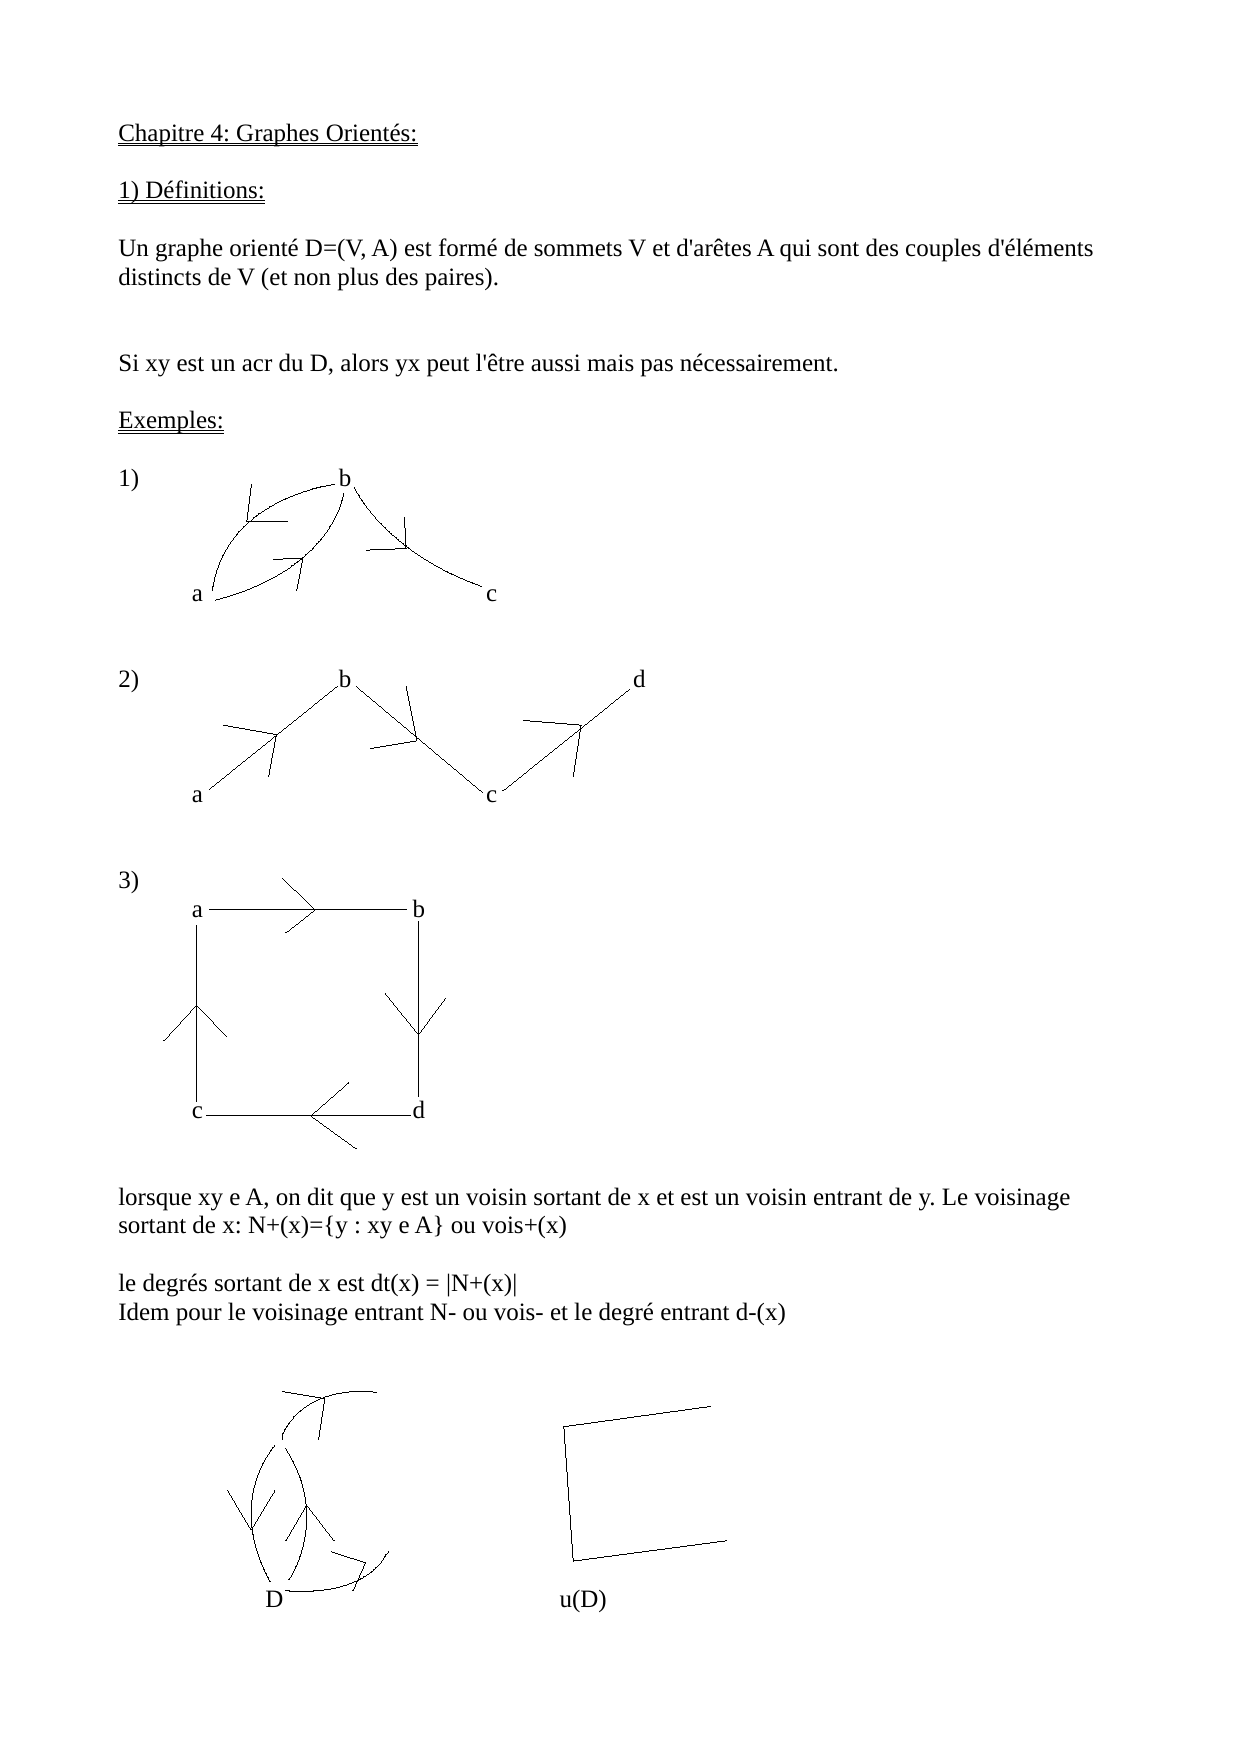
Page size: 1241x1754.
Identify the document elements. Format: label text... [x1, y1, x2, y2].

text D u(D) [118, 1354, 1122, 1613]
text 1) b a c [118, 463, 1122, 607]
text Si xy est un acr du D, alors yx peut l'être aussi mais pas nécessairement. [118, 348, 1122, 377]
text Idem pour le voisinage entrant N- ou vois- et le degré entrant d-(x) [118, 1297, 1122, 1326]
text Un graphe orienté D=(V, A) est formé de sommets V et d'arêtes A qui sont des couples d'éléments distincts de V (et non plus des paires). [118, 233, 1122, 291]
text 1) Définitions: [118, 176, 1122, 204]
text 3) a b c d [118, 866, 1122, 1182]
text le degrés sortant de x est dt(x) = |N+(x)| [118, 1268, 1122, 1297]
text Exemples: [118, 406, 1122, 434]
text 2) b d a c [118, 664, 1122, 866]
text lorsque xy e A, on dit que y est un voisin sortant de x et est un voisin entrant de y. Le voisinage sortant de x: N+(x)={y : xy e A} ou vois+(x) [118, 1182, 1122, 1239]
text Chapitre 4: Graphes Orientés: [118, 118, 1122, 147]
